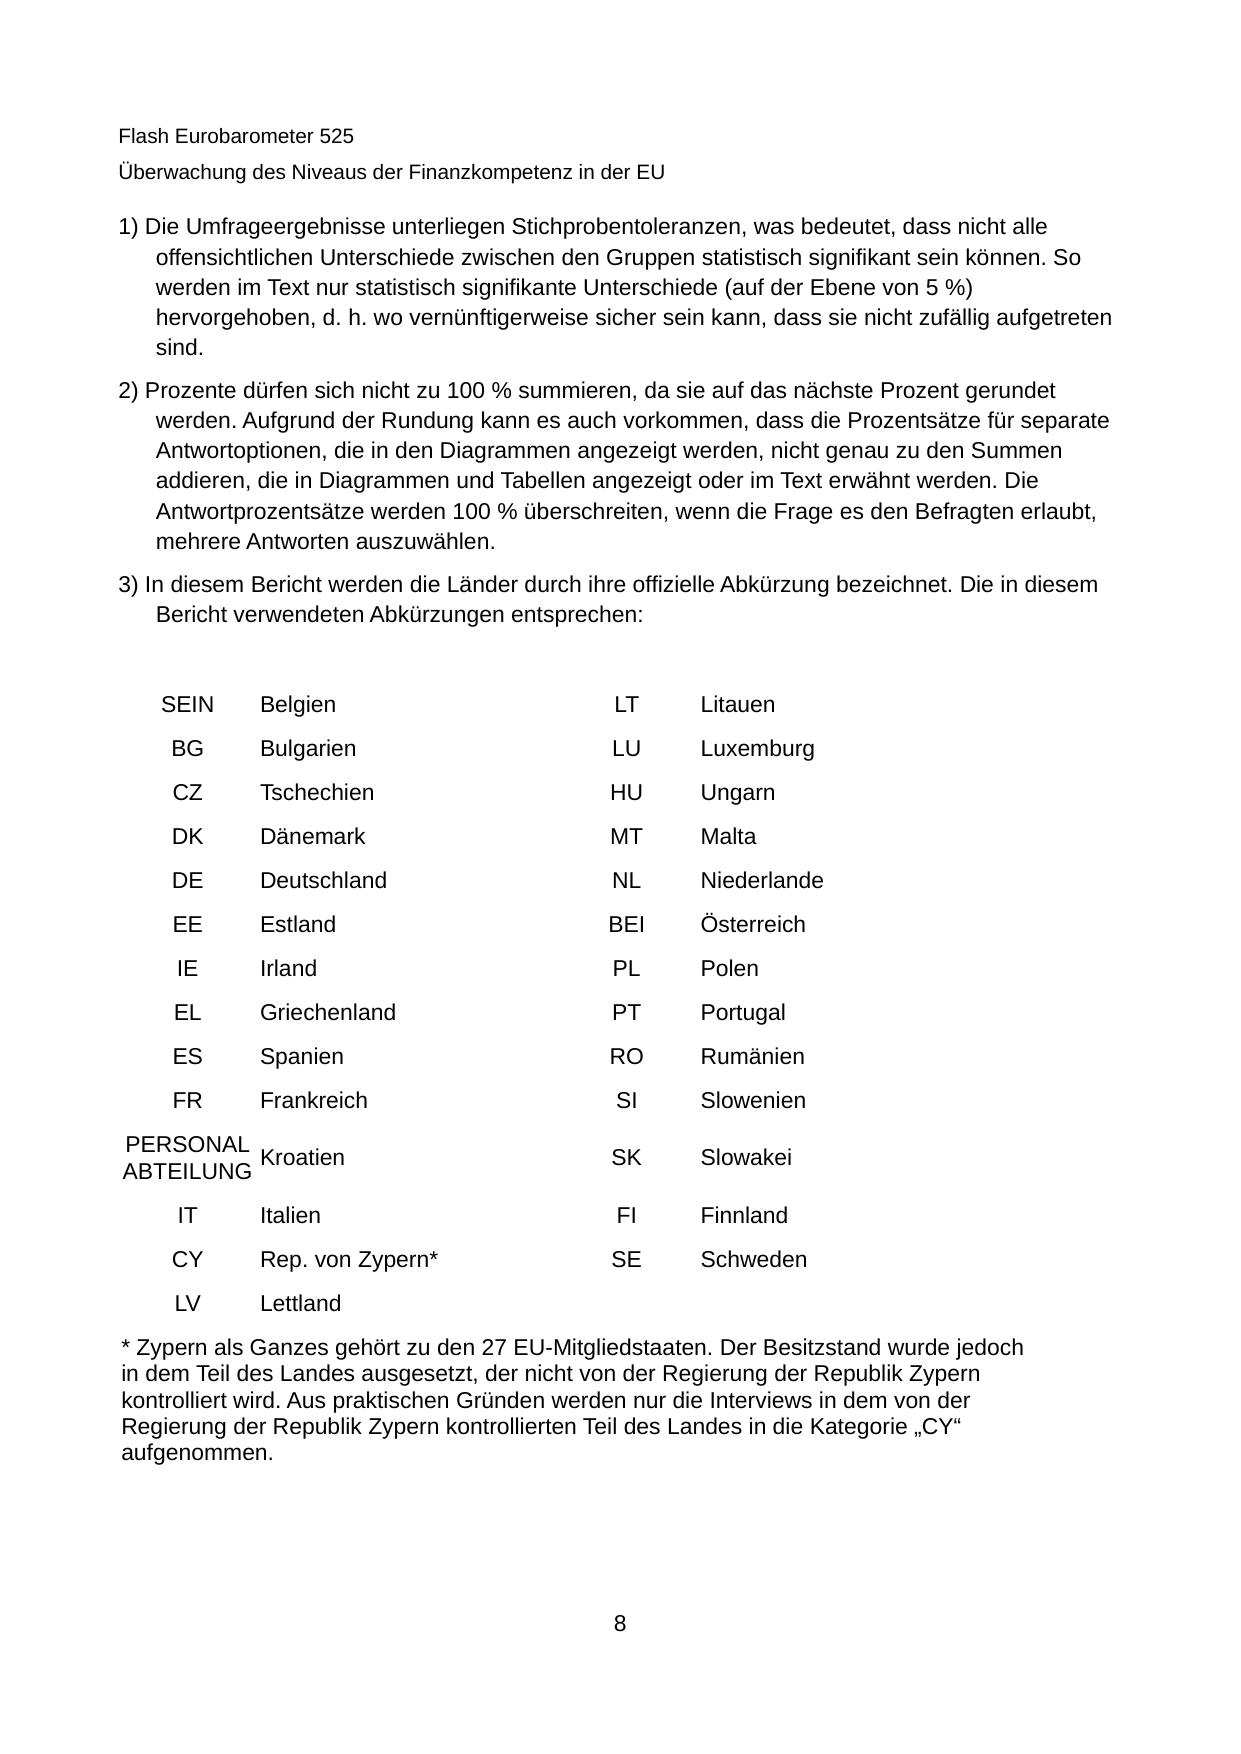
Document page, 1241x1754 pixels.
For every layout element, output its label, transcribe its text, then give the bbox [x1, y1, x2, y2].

table_cell FI [556, 1193, 697, 1237]
table_cell Griechenland [257, 990, 556, 1034]
table_cell IE [118, 946, 257, 990]
table_cell Irland [257, 946, 556, 990]
table_cell FR [118, 1078, 257, 1122]
table_cell EE [118, 902, 257, 946]
table_cell BG [118, 726, 257, 770]
table_cell Bulgarien [257, 726, 556, 770]
table_cell Slowakei [698, 1123, 1046, 1193]
table_cell [556, 1281, 697, 1325]
table_cell HU [556, 770, 697, 814]
table_header Litauen [698, 682, 1046, 726]
table_cell LV [118, 1281, 257, 1325]
table_cell Rumänien [698, 1034, 1046, 1078]
table_cell CZ [118, 770, 257, 814]
table_cell [698, 1281, 1046, 1325]
table_cell Kroatien [257, 1123, 556, 1193]
table_cell Rep. von Zypern* [257, 1237, 556, 1281]
table_cell Deutschland [257, 858, 556, 902]
table_cell Slowenien [698, 1078, 1046, 1122]
table_cell Spanien [257, 1034, 556, 1078]
table_cell IT [118, 1193, 257, 1237]
table_cell PERSONALABTEILUNG [118, 1123, 257, 1193]
table_cell DK [118, 814, 257, 858]
table_cell Polen [698, 946, 1046, 990]
table_cell * Zypern als Ganzes gehört zu den 27 EU-Mitgliedstaaten. Der Besitzstand wurde jedoch in dem Teil des Landes ausgesetzt, der nicht von der Regierung der Republik Zypern kontrolliert wird. Aus praktischen Gründen werden nur die Interviews in dem von der Regierung der Republik Zypern kontrollierten Teil des Landes in die Kategorie „CY“ aufgenommen. [118, 1325, 1046, 1474]
table_cell MT [556, 814, 697, 858]
table_cell Portugal [698, 990, 1046, 1034]
table_cell PL [556, 946, 697, 990]
table_cell Malta [698, 814, 1046, 858]
text 2) Prozente dürfen sich nicht zu 100 % summieren, da sie auf das nächste Prozent gerundet werden. Aufgrund der Rundung kann es auch vorkommen, dass die Prozentsätze für separate Antwortoptionen, die in den Diagrammen angezeigt werden, nicht genau zu den Summen addieren, die in Diagrammen und Tabellen angezeigt oder im Text erwähnt werden. Die Antwortprozentsätze werden 100 % überschreiten, wenn die Frage es den Befragten erlaubt, mehrere Antworten auszuwählen. [118, 377, 1122, 554]
table_cell BEI [556, 902, 697, 946]
table_cell Luxemburg [698, 726, 1046, 770]
table_cell NL [556, 858, 697, 902]
table_cell SI [556, 1078, 697, 1122]
text 1) Die Umfrageergebnisse unterliegen Stichprobentoleranzen, was bedeutet, dass nicht alle offensichtlichen Unterschiede zwischen den Gruppen statistisch signifikant sein können. So werden im Text nur statistisch signifikante Unterschiede (auf der Ebene von 5 %) hervorgehoben, d. h. wo vernünftigerweise sicher sein kann, dass sie nicht zufällig aufgetreten sind. [118, 213, 1122, 361]
table_header Belgien [257, 682, 556, 726]
table_cell Italien [257, 1193, 556, 1237]
table_header SEIN [118, 682, 257, 726]
table_cell Tschechien [257, 770, 556, 814]
table_cell Schweden [698, 1237, 1046, 1281]
text 3) In diesem Bericht werden die Länder durch ihre offizielle Abkürzung bezeichnet. Die in diesem Bericht verwendeten Abkürzungen entsprechen: [118, 571, 1122, 627]
table_cell Finnland [698, 1193, 1046, 1237]
table_cell Österreich [698, 902, 1046, 946]
table_cell DE [118, 858, 257, 902]
table_cell Dänemark [257, 814, 556, 858]
table_cell PT [556, 990, 697, 1034]
table_header LT [556, 682, 697, 726]
table_cell Frankreich [257, 1078, 556, 1122]
table_cell Lettland [257, 1281, 556, 1325]
table_cell SK [556, 1123, 697, 1193]
table_cell SE [556, 1237, 697, 1281]
table_cell Niederlande [698, 858, 1046, 902]
table_cell RO [556, 1034, 697, 1078]
table_cell EL [118, 990, 257, 1034]
table_cell Ungarn [698, 770, 1046, 814]
table_cell CY [118, 1237, 257, 1281]
table_cell LU [556, 726, 697, 770]
table_cell ES [118, 1034, 257, 1078]
table_cell Estland [257, 902, 556, 946]
